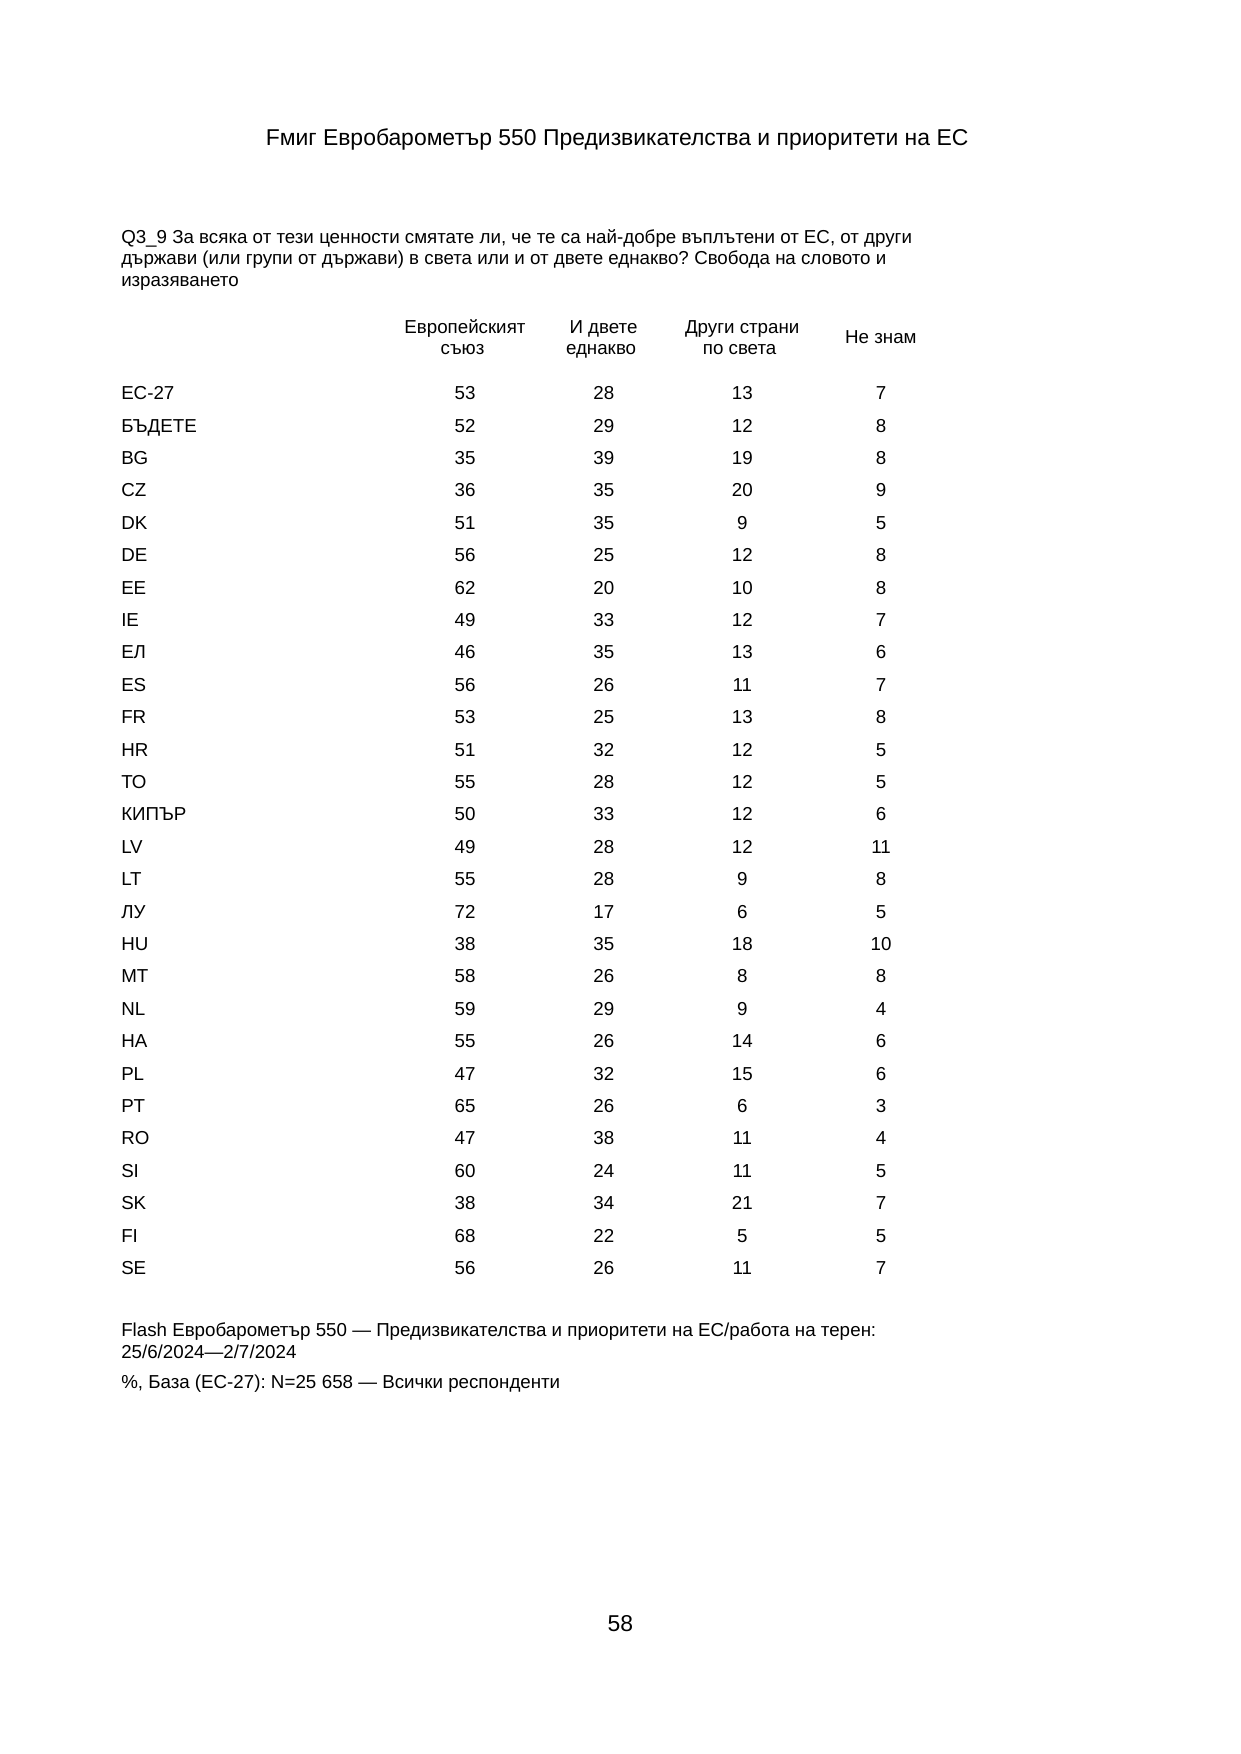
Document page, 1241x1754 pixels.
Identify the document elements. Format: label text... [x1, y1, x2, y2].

table_cell 12 [673, 539, 811, 571]
table_cell ES [118, 668, 257, 701]
table_cell [257, 1284, 395, 1316]
table_cell %, База (ЕС-27): N=25 658 — Всички респонденти [118, 1365, 950, 1397]
table_cell 7 [811, 668, 950, 701]
table_cell FI [118, 1219, 257, 1251]
table_cell 38 [534, 1122, 673, 1154]
table_cell [257, 928, 395, 960]
table_cell [673, 1284, 811, 1316]
table_cell 6 [811, 798, 950, 830]
table_cell [257, 474, 395, 506]
table_cell PT [118, 1089, 257, 1122]
table_cell 24 [534, 1154, 673, 1187]
table_cell [534, 1284, 673, 1316]
table_cell 26 [534, 960, 673, 992]
table_cell PL [118, 1057, 257, 1089]
table_cell 5 [673, 1219, 811, 1251]
table_cell LV [118, 830, 257, 863]
table_cell [118, 1284, 257, 1316]
table_cell [395, 1284, 534, 1316]
table_cell 8 [811, 409, 950, 441]
table_cell 7 [811, 1187, 950, 1219]
table_cell 9 [673, 992, 811, 1024]
table_cell [257, 1154, 395, 1187]
table_cell [257, 298, 395, 377]
table_cell 60 [395, 1154, 534, 1187]
table_cell 10 [673, 571, 811, 603]
table_cell 28 [534, 377, 673, 409]
table_cell 9 [811, 474, 950, 506]
table_cell 12 [673, 798, 811, 830]
table_cell DK [118, 506, 257, 539]
table_cell 72 [395, 895, 534, 927]
table_cell 26 [534, 1251, 673, 1284]
table_cell 53 [395, 377, 534, 409]
table_cell SK [118, 1187, 257, 1219]
table_cell 13 [673, 377, 811, 409]
table_cell 19 [673, 441, 811, 474]
table_cell 56 [395, 668, 534, 701]
table_cell 12 [673, 830, 811, 863]
table_cell 35 [534, 636, 673, 668]
table_cell EE [118, 571, 257, 603]
table_cell 8 [811, 960, 950, 992]
table_cell И двете еднакво [534, 298, 673, 377]
table_header Q3_9 За всяка от тези ценности смятате ли, че те са най-добре въплътени от ЕС, от други държави (или групи от държави) в света или и от двете еднакво? Свобода на словото и изразяването [118, 218, 950, 297]
table_cell 62 [395, 571, 534, 603]
table_cell 25 [534, 539, 673, 571]
table_cell 28 [534, 830, 673, 863]
table_cell [811, 1284, 950, 1316]
table_cell Европейският съюз [395, 298, 534, 377]
table_cell [257, 830, 395, 863]
table_cell 5 [811, 1154, 950, 1187]
table_cell HU [118, 928, 257, 960]
table_cell 32 [534, 733, 673, 765]
table_cell 14 [673, 1025, 811, 1057]
table_cell [257, 1122, 395, 1154]
table_cell MT [118, 960, 257, 992]
table_cell 55 [395, 765, 534, 798]
table_cell 9 [673, 863, 811, 895]
table_cell 35 [534, 506, 673, 539]
table_cell 4 [811, 992, 950, 1024]
table_cell 7 [811, 377, 950, 409]
table_cell 6 [673, 895, 811, 927]
table_cell 47 [395, 1057, 534, 1089]
table_cell 26 [534, 668, 673, 701]
table_cell [257, 1219, 395, 1251]
table_cell ЛУ [118, 895, 257, 927]
table_cell 5 [811, 1219, 950, 1251]
table_cell КИПЪР [118, 798, 257, 830]
table_cell 4 [811, 1122, 950, 1154]
table_cell 18 [673, 928, 811, 960]
table_cell FR [118, 701, 257, 733]
table_cell БЪДЕТЕ [118, 409, 257, 441]
table_cell 17 [534, 895, 673, 927]
table_cell 8 [811, 441, 950, 474]
table_cell 33 [534, 604, 673, 636]
table_cell [257, 571, 395, 603]
table_cell 11 [673, 1122, 811, 1154]
table_cell 65 [395, 1089, 534, 1122]
table_cell 32 [534, 1057, 673, 1089]
table_cell NL [118, 992, 257, 1024]
table_cell [257, 895, 395, 927]
table_cell 50 [395, 798, 534, 830]
table_cell [118, 298, 257, 377]
table_cell 11 [811, 830, 950, 863]
table_cell 38 [395, 928, 534, 960]
table_cell 28 [534, 765, 673, 798]
table_cell [257, 1187, 395, 1219]
table_cell 53 [395, 701, 534, 733]
table_cell 38 [395, 1187, 534, 1219]
table_cell НА [118, 1025, 257, 1057]
table_cell 68 [395, 1219, 534, 1251]
table_cell 6 [811, 1025, 950, 1057]
table_cell ЕС-27 [118, 377, 257, 409]
table_cell 5 [811, 506, 950, 539]
table_cell 52 [395, 409, 534, 441]
table_cell [257, 733, 395, 765]
table_cell BG [118, 441, 257, 474]
table_cell [257, 863, 395, 895]
table_cell 36 [395, 474, 534, 506]
table_cell 49 [395, 604, 534, 636]
table_cell 46 [395, 636, 534, 668]
table_cell Flash Евробарометър 550 — Предизвикателства и приоритети на ЕС/работа на терен: 25/6/2024—2/7/2024 [118, 1316, 950, 1365]
table_cell 20 [534, 571, 673, 603]
table_cell [257, 668, 395, 701]
table_cell 8 [673, 960, 811, 992]
table_cell 8 [811, 539, 950, 571]
table_cell Други страни по света [673, 298, 811, 377]
table_cell 25 [534, 701, 673, 733]
table_cell [257, 377, 395, 409]
table_cell 34 [534, 1187, 673, 1219]
table_cell 12 [673, 409, 811, 441]
table_cell 49 [395, 830, 534, 863]
table_cell RO [118, 1122, 257, 1154]
table_cell 26 [534, 1089, 673, 1122]
table_cell 8 [811, 571, 950, 603]
table_cell [257, 1057, 395, 1089]
table_cell [257, 701, 395, 733]
table_cell [257, 636, 395, 668]
table_cell 10 [811, 928, 950, 960]
table_cell 58 [395, 960, 534, 992]
table_cell 35 [395, 441, 534, 474]
table_cell [257, 441, 395, 474]
table_cell DE [118, 539, 257, 571]
table_cell [257, 1025, 395, 1057]
table_cell 29 [534, 992, 673, 1024]
table_cell 51 [395, 506, 534, 539]
table_cell 26 [534, 1025, 673, 1057]
table_cell 7 [811, 604, 950, 636]
table_cell [257, 992, 395, 1024]
table_cell [257, 1089, 395, 1122]
table_cell 55 [395, 863, 534, 895]
table_cell 55 [395, 1025, 534, 1057]
table_cell [257, 765, 395, 798]
table_cell CZ [118, 474, 257, 506]
table_cell 47 [395, 1122, 534, 1154]
table_cell 5 [811, 895, 950, 927]
table_cell 56 [395, 1251, 534, 1284]
table_cell LT [118, 863, 257, 895]
table_cell 12 [673, 733, 811, 765]
table_cell ТО [118, 765, 257, 798]
table_cell [257, 539, 395, 571]
table_cell 13 [673, 701, 811, 733]
table_cell 6 [673, 1089, 811, 1122]
table_cell 11 [673, 1154, 811, 1187]
table_cell [257, 1251, 395, 1284]
table_cell 6 [811, 1057, 950, 1089]
table_cell 13 [673, 636, 811, 668]
table_cell 29 [534, 409, 673, 441]
table_cell 9 [673, 506, 811, 539]
table_cell 28 [534, 863, 673, 895]
table_cell 5 [811, 765, 950, 798]
table_cell 3 [811, 1089, 950, 1122]
table_cell 39 [534, 441, 673, 474]
table_cell SI [118, 1154, 257, 1187]
table_cell 35 [534, 474, 673, 506]
table_cell IE [118, 604, 257, 636]
table_cell 51 [395, 733, 534, 765]
table_cell 20 [673, 474, 811, 506]
table_cell Не знам [811, 298, 950, 377]
table_cell 22 [534, 1219, 673, 1251]
table_cell 59 [395, 992, 534, 1024]
table_cell 7 [811, 1251, 950, 1284]
table_cell [257, 604, 395, 636]
table_cell 15 [673, 1057, 811, 1089]
table_cell 12 [673, 604, 811, 636]
table_cell 56 [395, 539, 534, 571]
table_cell 11 [673, 1251, 811, 1284]
table_cell HR [118, 733, 257, 765]
table_cell SE [118, 1251, 257, 1284]
table_cell 8 [811, 863, 950, 895]
table_cell 33 [534, 798, 673, 830]
table_cell [257, 960, 395, 992]
table_cell [257, 409, 395, 441]
table_cell 11 [673, 668, 811, 701]
table_cell 35 [534, 928, 673, 960]
table_cell [257, 798, 395, 830]
table_cell ЕЛ [118, 636, 257, 668]
table_cell [257, 506, 395, 539]
table_cell 8 [811, 701, 950, 733]
table_cell 12 [673, 765, 811, 798]
table_cell 6 [811, 636, 950, 668]
table_cell 21 [673, 1187, 811, 1219]
table_cell 5 [811, 733, 950, 765]
